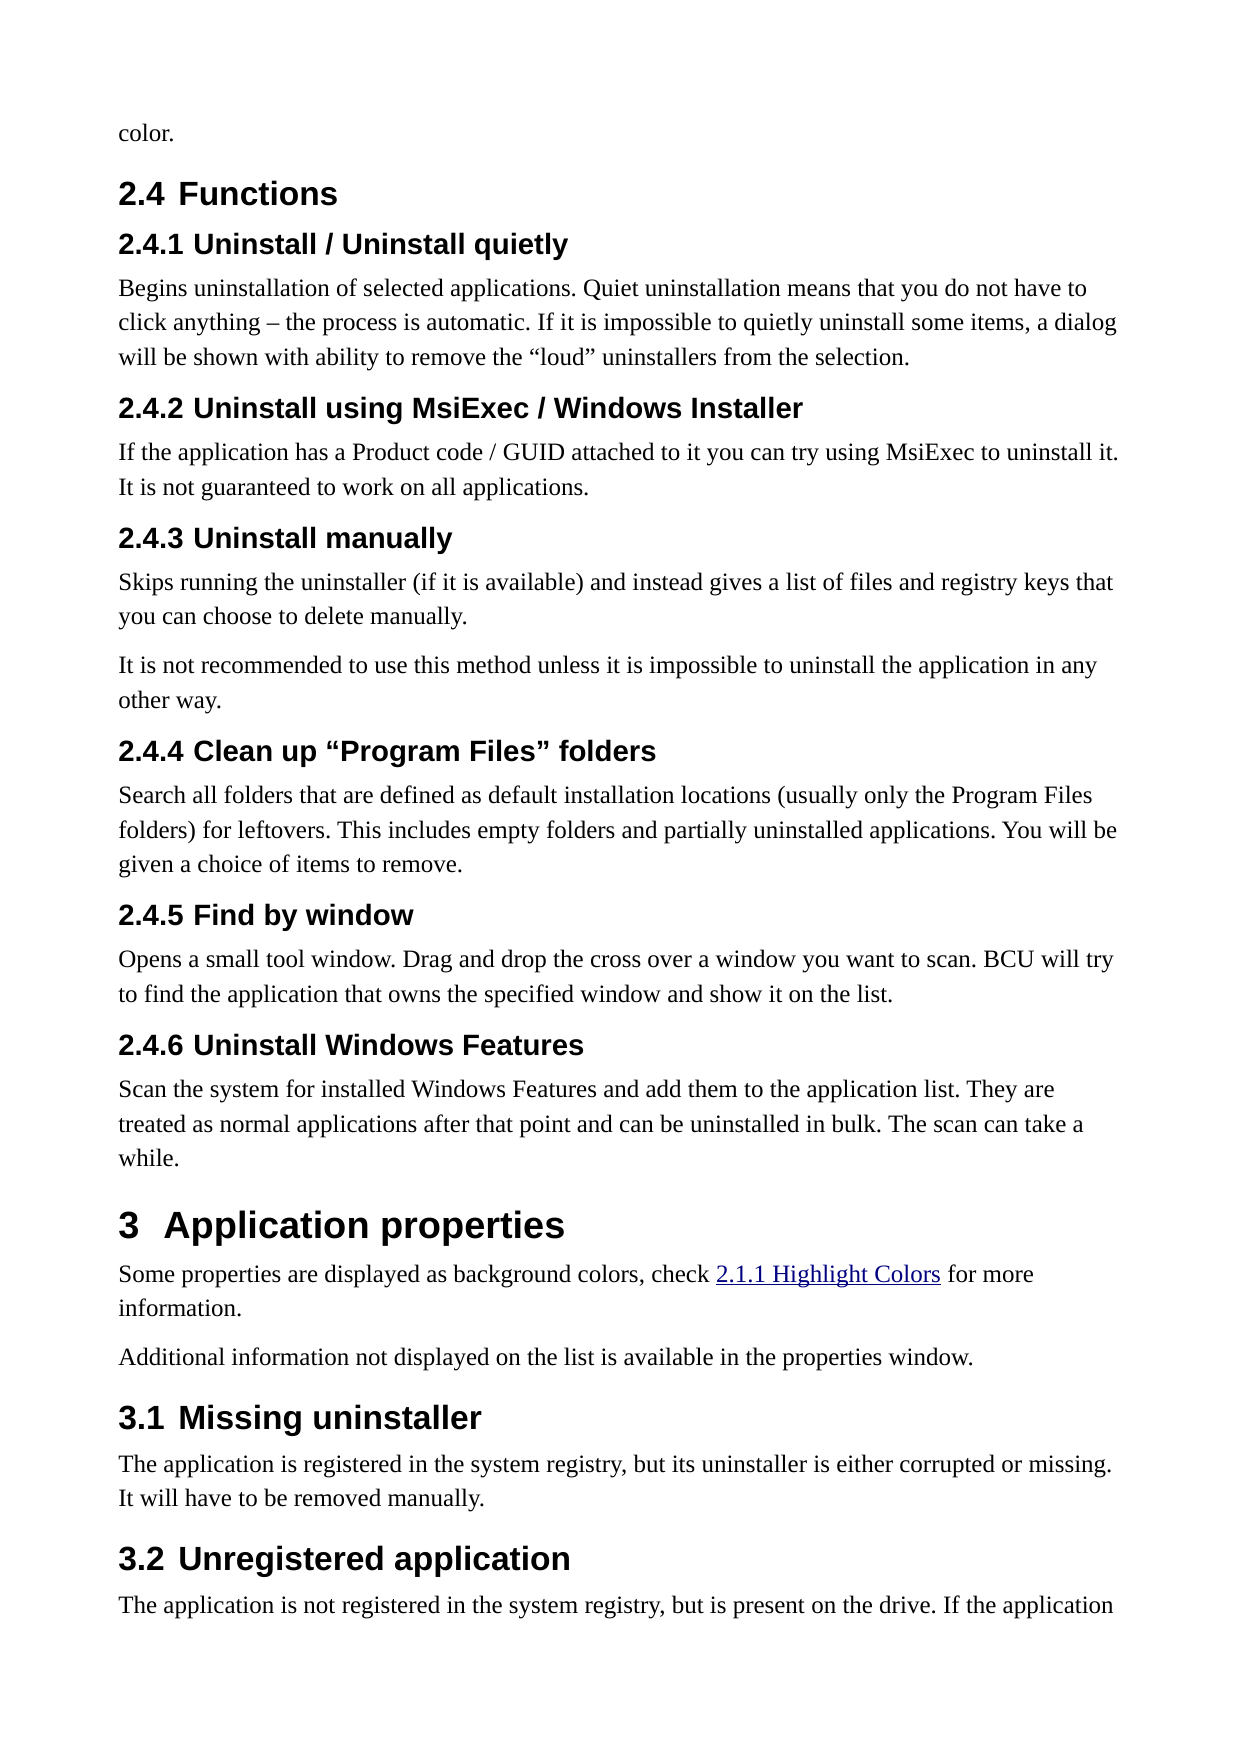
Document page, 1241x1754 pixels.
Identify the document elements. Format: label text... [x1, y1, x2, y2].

subtitle Uninstall / Uninstall quietly [118, 227, 1122, 260]
text color. [118, 118, 1122, 147]
text Additional information not displayed on the list is available in the properties window. [118, 1342, 1122, 1371]
subtitle Functions [118, 173, 1122, 212]
subtitle Find by window [118, 898, 1122, 932]
text Begins uninstallation of selected applications. Quiet uninstallation means that you do not have to click anything – the process is automatic. If it is impossible to quietly uninstall some items, a dialog will be shown with ability to remove the “loud” uninstallers from the selection. [118, 273, 1122, 371]
text Some properties are displayed as background colors, check 2.1.1 Highlight Colors for more information. [118, 1259, 1122, 1322]
subtitle Clean up “Program Files” folders [118, 734, 1122, 768]
text Scan the system for installed Windows Features and add them to the application list. They are treated as normal applications after that point and can be uninstalled in bulk. The scan can take a while. [118, 1074, 1122, 1172]
text Skips running the uninstaller (if it is available) and instead gives a list of files and registry keys that you can choose to delete manually. [118, 567, 1122, 630]
subtitle Application properties [118, 1203, 1122, 1246]
text If the application has a Product code / GUID attached to it you can try using MsiExec to uninstall it. It is not guaranteed to work on all applications. [118, 437, 1122, 500]
subtitle Uninstall Windows Features [118, 1028, 1122, 1062]
text The application is registered in the system registry, but its uninstaller is either corrupted or missing. It will have to be removed manually. [118, 1449, 1122, 1512]
text Opens a small tool window. Drag and drop the cross over a window you want to scan. BCU will try to find the application that owns the specified window and show it on the list. [118, 944, 1122, 1008]
text The application is not registered in the system registry, but is present on the drive. If the application [118, 1590, 1122, 1619]
text It is not recommended to use this method unless it is impossible to uninstall the application in any other way. [118, 651, 1122, 714]
subtitle Missing uninstaller [118, 1398, 1122, 1436]
subtitle Uninstall using MsiExec / Windows Installer [118, 391, 1122, 425]
text Search all folders that are defined as default installation locations (usually only the Program Files folders) for leftovers. This includes empty folders and partially uninstalled applications. You will be given a choice of items to remove. [118, 780, 1122, 878]
subtitle Uninstall manually [118, 521, 1122, 554]
subtitle Unregistered application [118, 1539, 1122, 1577]
